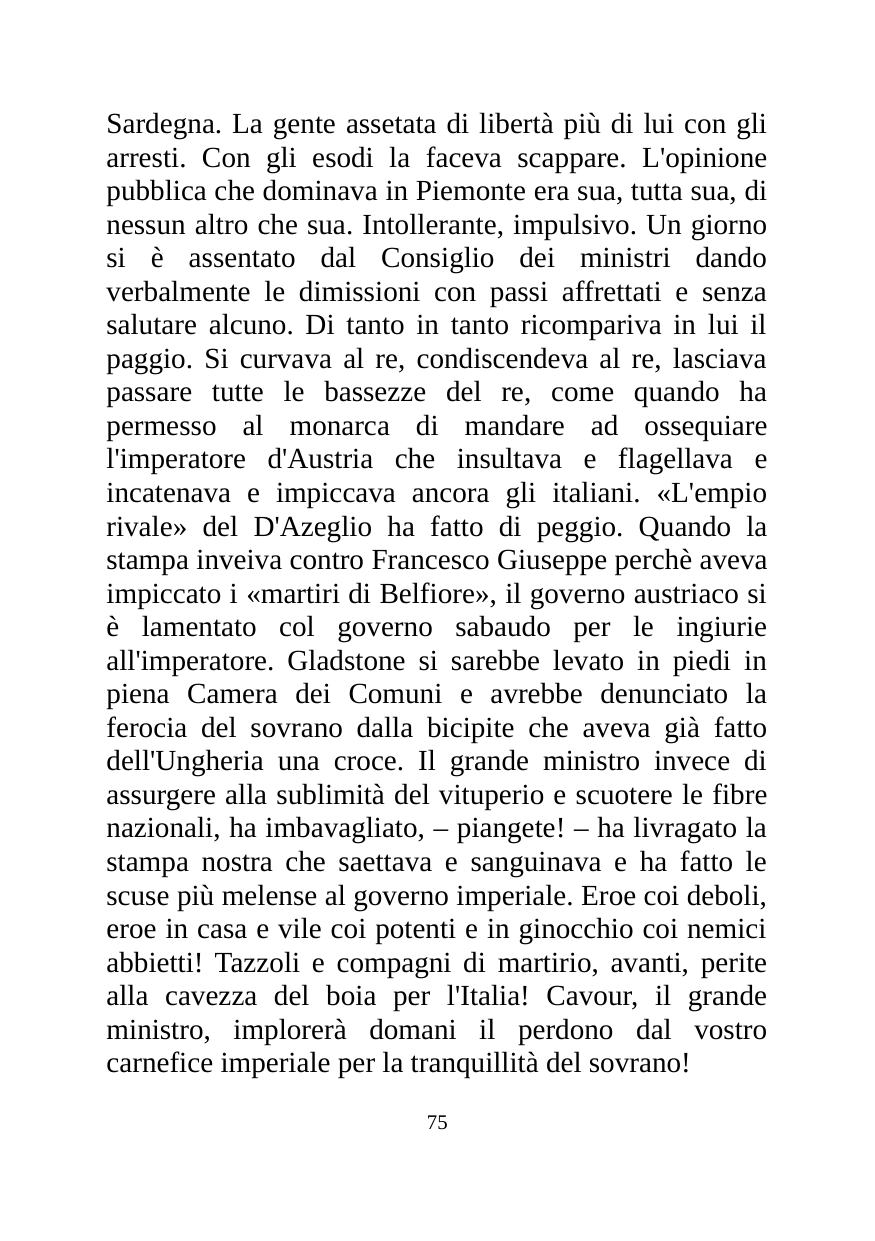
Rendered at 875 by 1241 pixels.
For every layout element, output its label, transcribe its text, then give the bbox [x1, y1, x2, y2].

text Sardegna. La gente assetata di libertà più di lui con gli arresti. Con gli esodi la faceva scappare. L'opinione pubblica che dominava in Piemonte era sua, tutta sua, di nessun altro che sua. Intollerante, impulsivo. Un giorno si è assentato dal Consiglio dei ministri dando verbalmente le dimissioni con passi affrettati e senza salutare alcuno. Di tanto in tanto ricompariva in lui il paggio. Si curvava al re, condiscendeva al re, lasciava passare tutte le bassezze del re, come quando ha permesso al monarca di mandare ad ossequiare l'imperatore d'Austria che insultava e flagellava e incatenava e impiccava ancora gli italiani. «L'empio rivale» del D'Azeglio ha fatto di peggio. Quando la stampa inveiva contro Francesco Giuseppe perchè aveva impiccato i «martiri di Belfiore», il governo austriaco si è lamentato col governo sabaudo per le ingiurie all'imperatore. Gladstone si sarebbe levato in piedi in piena Camera dei Comuni e avrebbe denunciato la ferocia del sovrano dalla bicipite che aveva già fatto dell'Ungheria una croce. Il grande ministro invece di assurgere alla sublimità del vituperio e scuotere le fibre nazionali, ha imbavagliato, – piangete! – ha livragato la stampa nostra che saettava e sanguinava e ha fatto le scuse più melense al governo imperiale. Eroe coi deboli, eroe in casa e vile coi potenti e in ginocchio coi nemici abbietti! Tazzoli e compagni di martirio, avanti, perite alla cavezza del boia per l'Italia! Cavour, il grande ministro, implorerà domani il perdono dal vostro carnefice imperiale per la tranquillità del sovrano! [106, 106, 768, 1079]
